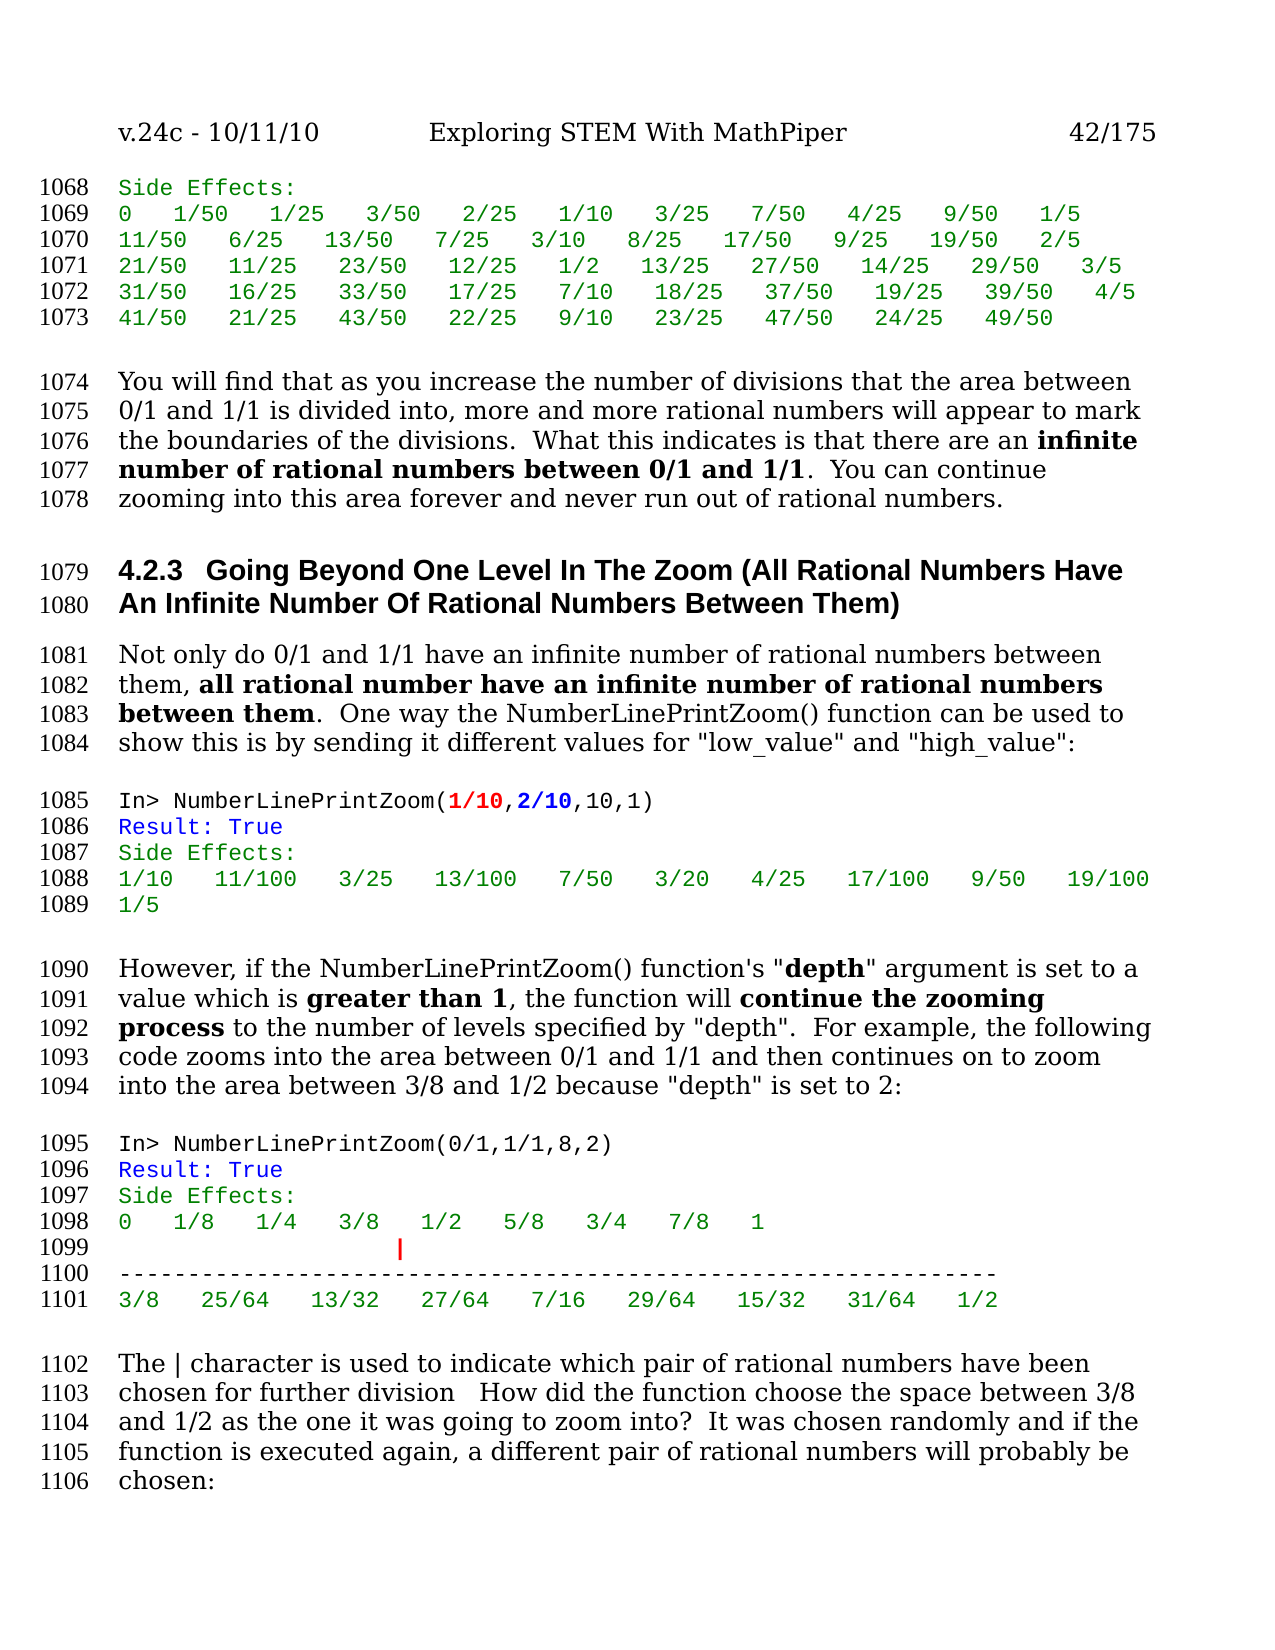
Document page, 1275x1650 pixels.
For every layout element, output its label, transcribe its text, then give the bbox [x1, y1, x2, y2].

text The | character is used to indicate which pair of rational numbers have been chosen for further division How did the function choose the space between 3/8 and 1/2 as the one it was going to zoom into? It was chosen randomly and if the function is executed again, a different pair of rational numbers will probably be chosen: [118, 1349, 1157, 1495]
text However, if the NumberLinePrintZoom() function's "depth" argument is set to a value which is greater than 1, the function will continue the zooming process to the number of levels specified by "depth". For example, the following code zooms into the area between 0/1 and 1/1 and then continues on to zoom into the area between 3/8 and 1/2 because "depth" is set to 2: [118, 954, 1157, 1101]
text Result: True [118, 1159, 1157, 1184]
text ---------------------------------------------------------------- [118, 1262, 1157, 1288]
text Side Effects: [118, 842, 1157, 867]
text 0 1/8 1/4 3/8 1/2 5/8 3/4 7/8 1 [118, 1211, 1157, 1236]
text Side Effects: [118, 1184, 1157, 1211]
text In> NumberLinePrintZoom(0/1,1/1,8,2) [118, 1133, 1157, 1159]
text 1/10 11/100 3/25 13/100 7/50 3/20 4/25 17/100 9/50 19/100 1/5 [118, 867, 1157, 919]
text Side Effects: [118, 177, 1157, 203]
text | [118, 1236, 1157, 1262]
text Result: True [118, 816, 1157, 842]
text You will find that as you increase the number of divisions that the area between 0/1 and 1/1 is divided into, more and more rational numbers will appear to mark the boundaries of the divisions. What this indicates is that there are an infinite number of rational numbers between 0/1 and 1/1. You can continue zooming into this area forever and never run out of rational numbers. [118, 367, 1157, 513]
text 0 1/50 1/25 3/50 2/25 1/10 3/25 7/50 4/25 9/50 1/5 11/50 6/25 13/50 7/25 3/10 8/25 17/50 9/25 19/50 2/5 21/50 11/25 23/50 12/25 1/2 13/25 27/50 14/25 29/50 3/5 31/50 16/25 33/50 17/25 7/10 18/25 37/50 19/25 39/50 4/5 41/50 21/25 43/50 22/25 9/10 23/25 47/50 24/25 49/50 [118, 203, 1157, 332]
text In> NumberLinePrintZoom(1/10,2/10,10,1) [118, 790, 1157, 816]
text 3/8 25/64 13/32 27/64 7/16 29/64 15/32 31/64 1/2 [118, 1288, 1157, 1314]
text Not only do 0/1 and 1/1 have an infinite number of rational numbers between them, all rational number have an infinite number of rational numbers between them. One way the NumberLinePrintZoom() function can be used to show this is by sending it different values for "low_value" and "high_value": [118, 641, 1157, 758]
subtitle Going Beyond One Level In The Zoom (All Rational Numbers Have An Infinite Number Of Rational Numbers Between Them) [118, 553, 1157, 620]
